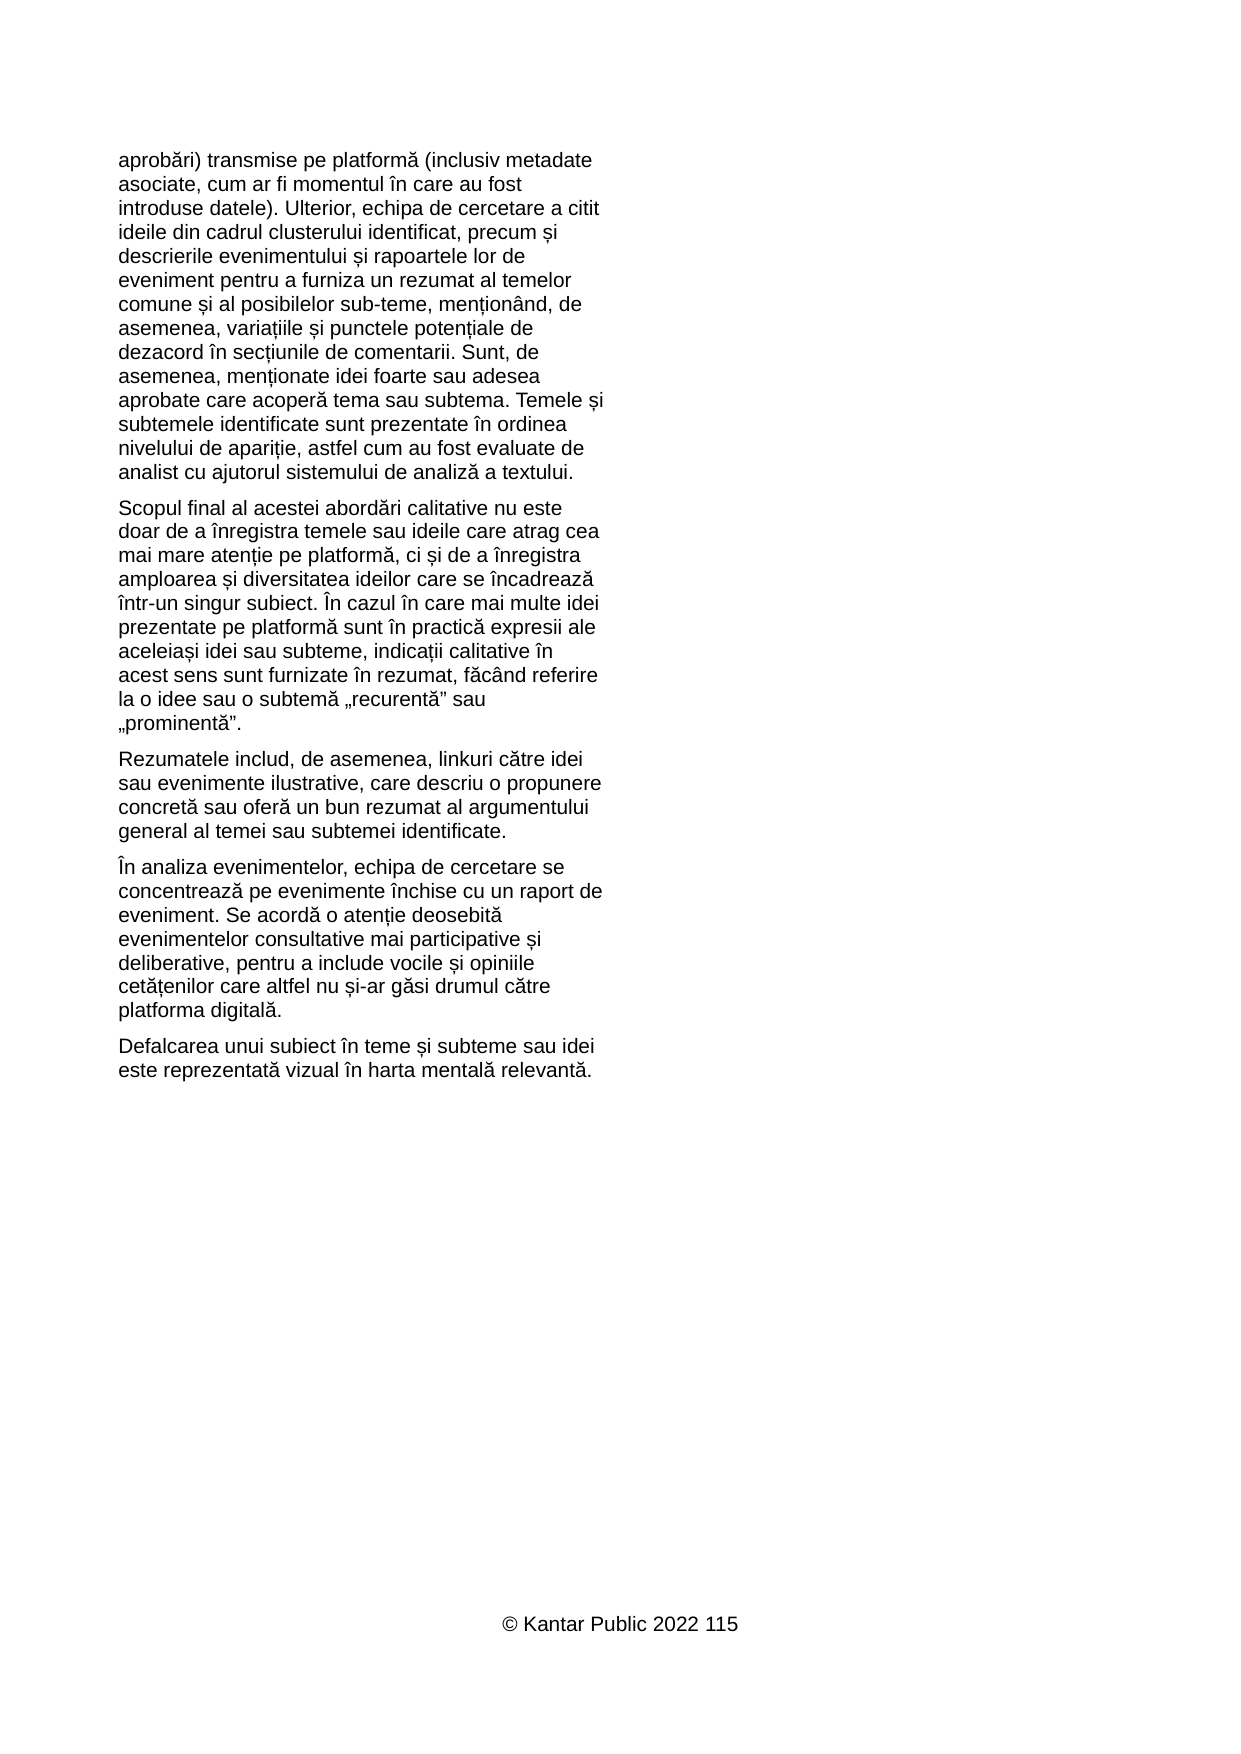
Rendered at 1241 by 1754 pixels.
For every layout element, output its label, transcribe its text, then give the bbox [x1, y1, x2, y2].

text Defalcarea unui subiect în teme și subteme sau idei este reprezentată vizual în harta mentală relevantă. [118, 1034, 605, 1082]
text aprobări) transmise pe platformă (inclusiv metadate asociate, cum ar fi momentul în care au fost introduse datele). Ulterior, echipa de cercetare a citit ideile din cadrul clusterului identificat, precum și descrierile evenimentului și rapoartele lor de eveniment pentru a furniza un rezumat al temelor comune și al posibilelor sub-teme, menționând, de asemenea, variațiile și punctele potențiale de dezacord în secțiunile de comentarii. Sunt, de asemenea, menționate idei foarte sau adesea aprobate care acoperă tema sau subtema. Temele și subtemele identificate sunt prezentate în ordinea nivelului de apariție, astfel cum au fost evaluate de analist cu ajutorul sistemului de analiză a textului. [118, 148, 605, 483]
text Scopul final al acestei abordări calitative nu este doar de a înregistra temele sau ideile care atrag cea mai mare atenție pe platformă, ci și de a înregistra amploarea și diversitatea ideilor care se încadrează într-un singur subiect. În cazul în care mai multe idei prezentate pe platformă sunt în practică expresii ale aceleiași idei sau subteme, indicații calitative în acest sens sunt furnizate în rezumat, făcând referire la o idee sau o subtemă „recurentă” sau „prominentă”. [118, 495, 605, 735]
text Rezumatele includ, de asemenea, linkuri către idei sau evenimente ilustrative, care descriu o propunere concretă sau oferă un bun rezumat al argumentului general al temei sau subtemei identificate. [118, 747, 605, 843]
text În analiza evenimentelor, echipa de cercetare se concentrează pe evenimente închise cu un raport de eveniment. Se acordă o atenție deosebită evenimentelor consultative mai participative și deliberative, pentru a include vocile și opiniile cetățenilor care altfel nu și-ar găsi drumul către platforma digitală. [118, 854, 605, 1022]
